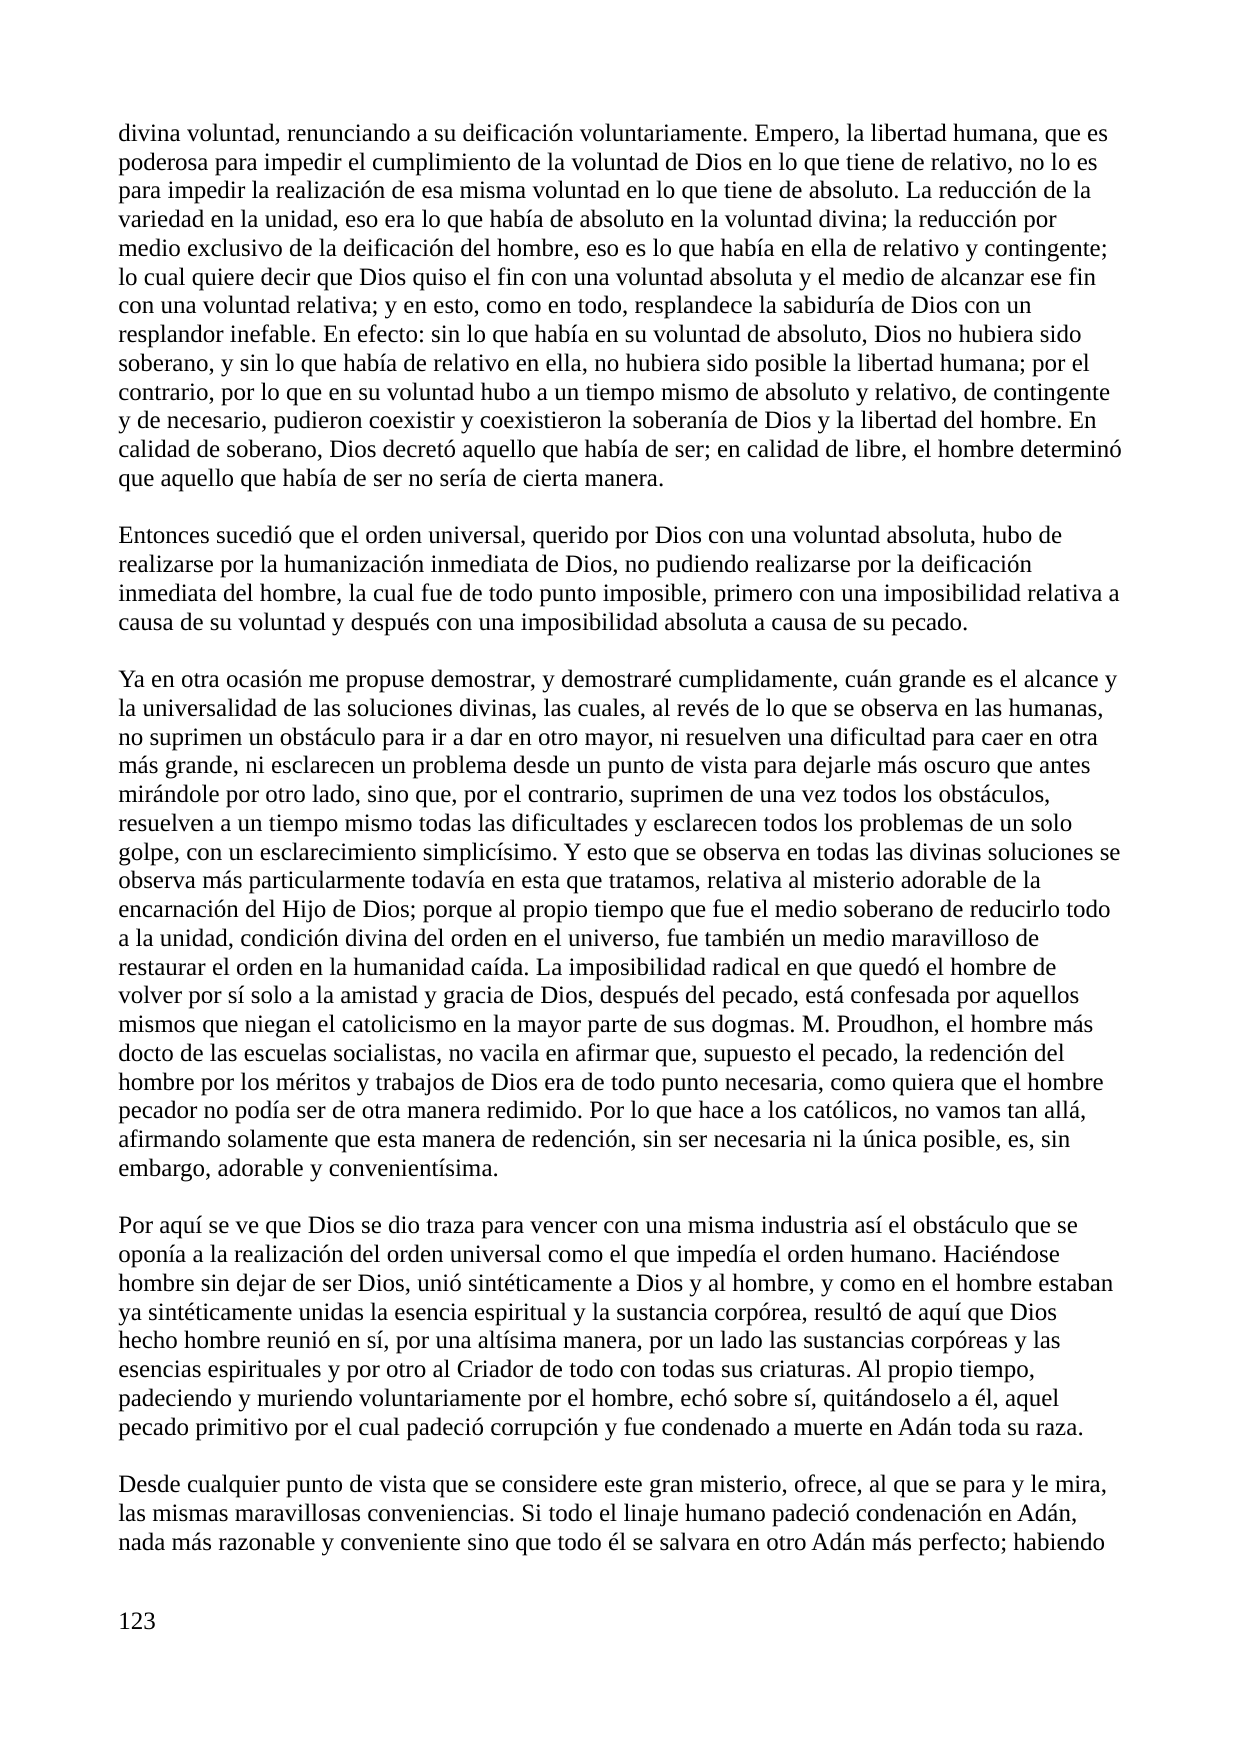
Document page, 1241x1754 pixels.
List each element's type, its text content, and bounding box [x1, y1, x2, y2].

text divina voluntad, renunciando a su deificación voluntariamente. Empero, la libertad humana, que es poderosa para impedir el cumplimiento de la voluntad de Dios en lo que tiene de relativo, no lo es para impedir la realización de esa misma voluntad en lo que tiene de absoluto. La reducción de la variedad en la unidad, eso era lo que había de absoluto en la voluntad divina; la reducción por medio exclusivo de la deificación del hombre, eso es lo que había en ella de relativo y contingente; lo cual quiere decir que Dios quiso el fin con una voluntad absoluta y el medio de alcanzar ese fin con una voluntad relativa; y en esto, como en todo, resplandece la sabiduría de Dios con un resplandor inefable. En efecto: sin lo que había en su voluntad de absoluto, Dios no hubiera sido soberano, y sin lo que había de relativo en ella, no hubiera sido posible la libertad humana; por el contrario, por lo que en su voluntad hubo a un tiempo mismo de absoluto y relativo, de contingente y de necesario, pudieron coexistir y coexistieron la soberanía de Dios y la libertad del hombre. En calidad de soberano, Dios decretó aquello que había de ser; en calidad de libre, el hombre determinó que aquello que había de ser no sería de cierta manera. [118, 118, 1122, 492]
text Por aquí se ve que Dios se dio traza para vencer con una misma industria así el obstáculo que se oponía a la realización del orden universal como el que impedía el orden humano. Haciéndose hombre sin dejar de ser Dios, unió sintéticamente a Dios y al hombre, y como en el hombre estaban ya sintéticamente unidas la esencia espiritual y la sustancia corpórea, resultó de aquí que Dios hecho hombre reunió en sí, por una altísima manera, por un lado las sustancias corpóreas y las esencias espirituales y por otro al Criador de todo con todas sus criaturas. Al propio tiempo, padeciendo y muriendo voluntariamente por el hombre, echó sobre sí, quitándoselo a él, aquel pecado primitivo por el cual padeció corrupción y fue condenado a muerte en Adán toda su raza. [118, 1211, 1122, 1441]
text Ya en otra ocasión me propuse demostrar, y demostraré cumplidamente, cuán grande es el alcance y la universalidad de las soluciones divinas, las cuales, al revés de lo que se observa en las humanas, no suprimen un obstáculo para ir a dar en otro mayor, ni resuelven una dificultad para caer en otra más grande, ni esclarecen un problema desde un punto de vista para dejarle más oscuro que antes mirándole por otro lado, sino que, por el contrario, suprimen de una vez todos los obstáculos, resuelven a un tiempo mismo todas las dificultades y esclarecen todos los problemas de un solo golpe, con un esclarecimiento simplicísimo. Y esto que se observa en todas las divinas soluciones se observa más particularmente todavía en esta que tratamos, relativa al misterio adorable de la encarnación del Hijo de Dios; porque al propio tiempo que fue el medio soberano de reducirlo todo a la unidad, condición divina del orden en el universo, fue también un medio maravilloso de restaurar el orden en la humanidad caída. La imposibilidad radical en que quedó el hombre de volver por sí solo a la amistad y gracia de Dios, después del pecado, está confesada por aquellos mismos que niegan el catolicismo en la mayor parte de sus dogmas. M. Proudhon, el hombre más docto de las escuelas socialistas, no vacila en afirmar que, supuesto el pecado, la redención del hombre por los méritos y trabajos de Dios era de todo punto necesaria, como quiera que el hombre pecador no podía ser de otra manera redimido. Por lo que hace a los católicos, no vamos tan allá, afirmando solamente que esta manera de redención, sin ser necesaria ni la única posible, es, sin embargo, adorable y convenientísima. [118, 664, 1122, 1182]
text Entonces sucedió que el orden universal, querido por Dios con una voluntad absoluta, hubo de realizarse por la humanización inmediata de Dios, no pudiendo realizarse por la deificación inmediata del hombre, la cual fue de todo punto imposible, primero con una imposibilidad relativa a causa de su voluntad y después con una imposibilidad absoluta a causa de su pecado. [118, 521, 1122, 636]
text Desde cualquier punto de vista que se considere este gran misterio, ofrece, al que se para y le mira, las mismas maravillosas conveniencias. Si todo el linaje humano padeció condenación en Adán, nada más razonable y conveniente sino que todo él se salvara en otro Adán más perfecto; habiendo [118, 1469, 1122, 1556]
